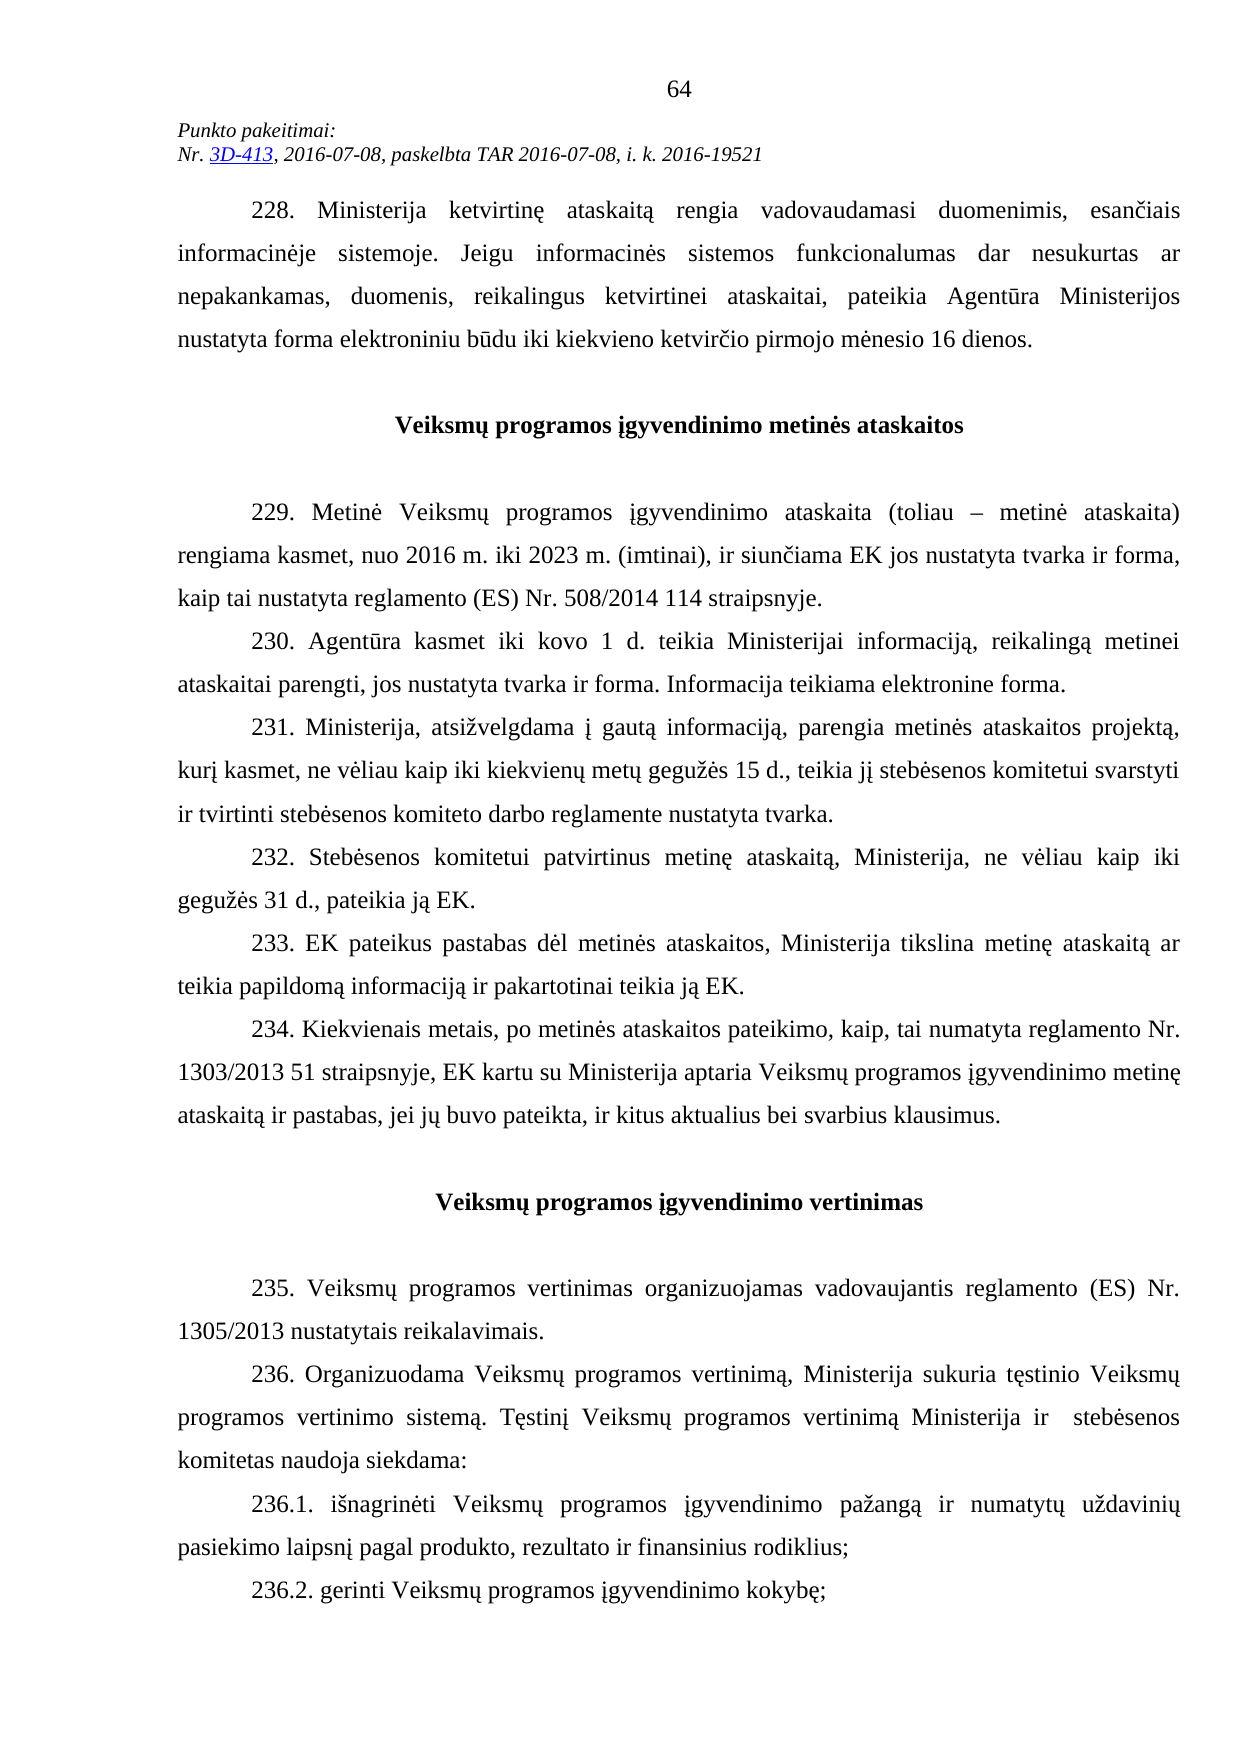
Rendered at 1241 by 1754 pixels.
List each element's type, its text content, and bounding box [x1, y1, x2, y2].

text Veiksmų programos įgyvendinimo metinės ataskaitos [177, 411, 1181, 439]
text 232. Stebėsenos komitetui patvirtinus metinę ataskaitą, Ministerija, ne vėliau kaip iki gegužės 31 d., pateikia ją EK. [177, 842, 1181, 914]
text Veiksmų programos įgyvendinimo vertinimas [177, 1187, 1181, 1216]
text 236.2. gerinti Veiksmų programos įgyvendinimo kokybę; [177, 1575, 1181, 1604]
text 229. Metinė Veiksmų programos įgyvendinimo ataskaita (toliau – metinė ataskaita) rengiama kasmet, nuo 2016 m. iki 2023 m. (imtinai), ir siunčiama EK jos nustatyta tvarka ir forma, kaip tai nustatyta reglamento (ES) Nr. 508/2014 114 straipsnyje. [177, 497, 1181, 612]
text 231. Ministerija, atsižvelgdama į gautą informaciją, parengia metinės ataskaitos projektą, kurį kasmet, ne vėliau kaip iki kiekvienų metų gegužės 15 d., teikia jį stebėsenos komitetui svarstyti ir tvirtinti stebėsenos komiteto darbo reglamente nustatyta tvarka. [177, 712, 1181, 827]
text 235. Veiksmų programos vertinimas organizuojamas vadovaujantis reglamento (ES) Nr. 1305/2013 nustatytais reikalavimais. [177, 1273, 1181, 1345]
text Punkto pakeitimai: [177, 118, 1181, 142]
text 230. Agentūra kasmet iki kovo 1 d. teikia Ministerijai informaciją, reikalingą metinei ataskaitai parengti, jos nustatyta tvarka ir forma. Informacija teikiama elektronine forma. [177, 626, 1181, 698]
text 234. Kiekvienais metais, po metinės ataskaitos pateikimo, kaip, tai numatyta reglamento Nr. 1303/2013 51 straipsnyje, EK kartu su Ministerija aptaria Veiksmų programos įgyvendinimo metinę ataskaitą ir pastabas, jei jų buvo pateikta, ir kitus aktualius bei svarbius klausimus. [177, 1014, 1181, 1129]
text 228. Ministerija ketvirtinę ataskaitą rengia vadovaudamasi duomenimis, esančiais informacinėje sistemoje. Jeigu informacinės sistemos funkcionalumas dar nesukurtas ar nepakankamas, duomenis, reikalingus ketvirtinei ataskaitai, pateikia Agentūra Ministerijos nustatyta forma elektroniniu būdu iki kiekvieno ketvirčio pirmojo mėnesio 16 dienos. [177, 195, 1181, 353]
text Nr. 3D-413, 2016-07-08, paskelbta TAR 2016-07-08, i. k. 2016-19521 [177, 142, 1181, 166]
text 236.1. išnagrinėti Veiksmų programos įgyvendinimo pažangą ir numatytų uždavinių pasiekimo laipsnį pagal produkto, rezultato ir finansinius rodiklius; [177, 1489, 1181, 1561]
text 233. EK pateikus pastabas dėl metinės ataskaitos, Ministerija tikslina metinę ataskaitą ar teikia papildomą informaciją ir pakartotinai teikia ją EK. [177, 928, 1181, 1000]
text 236. Organizuodama Veiksmų programos vertinimą, Ministerija sukuria tęstinio Veiksmų programos vertinimo sistemą. Tęstinį Veiksmų programos vertinimą Ministerija ir stebėsenos komitetas naudoja siekdama: [177, 1359, 1181, 1474]
